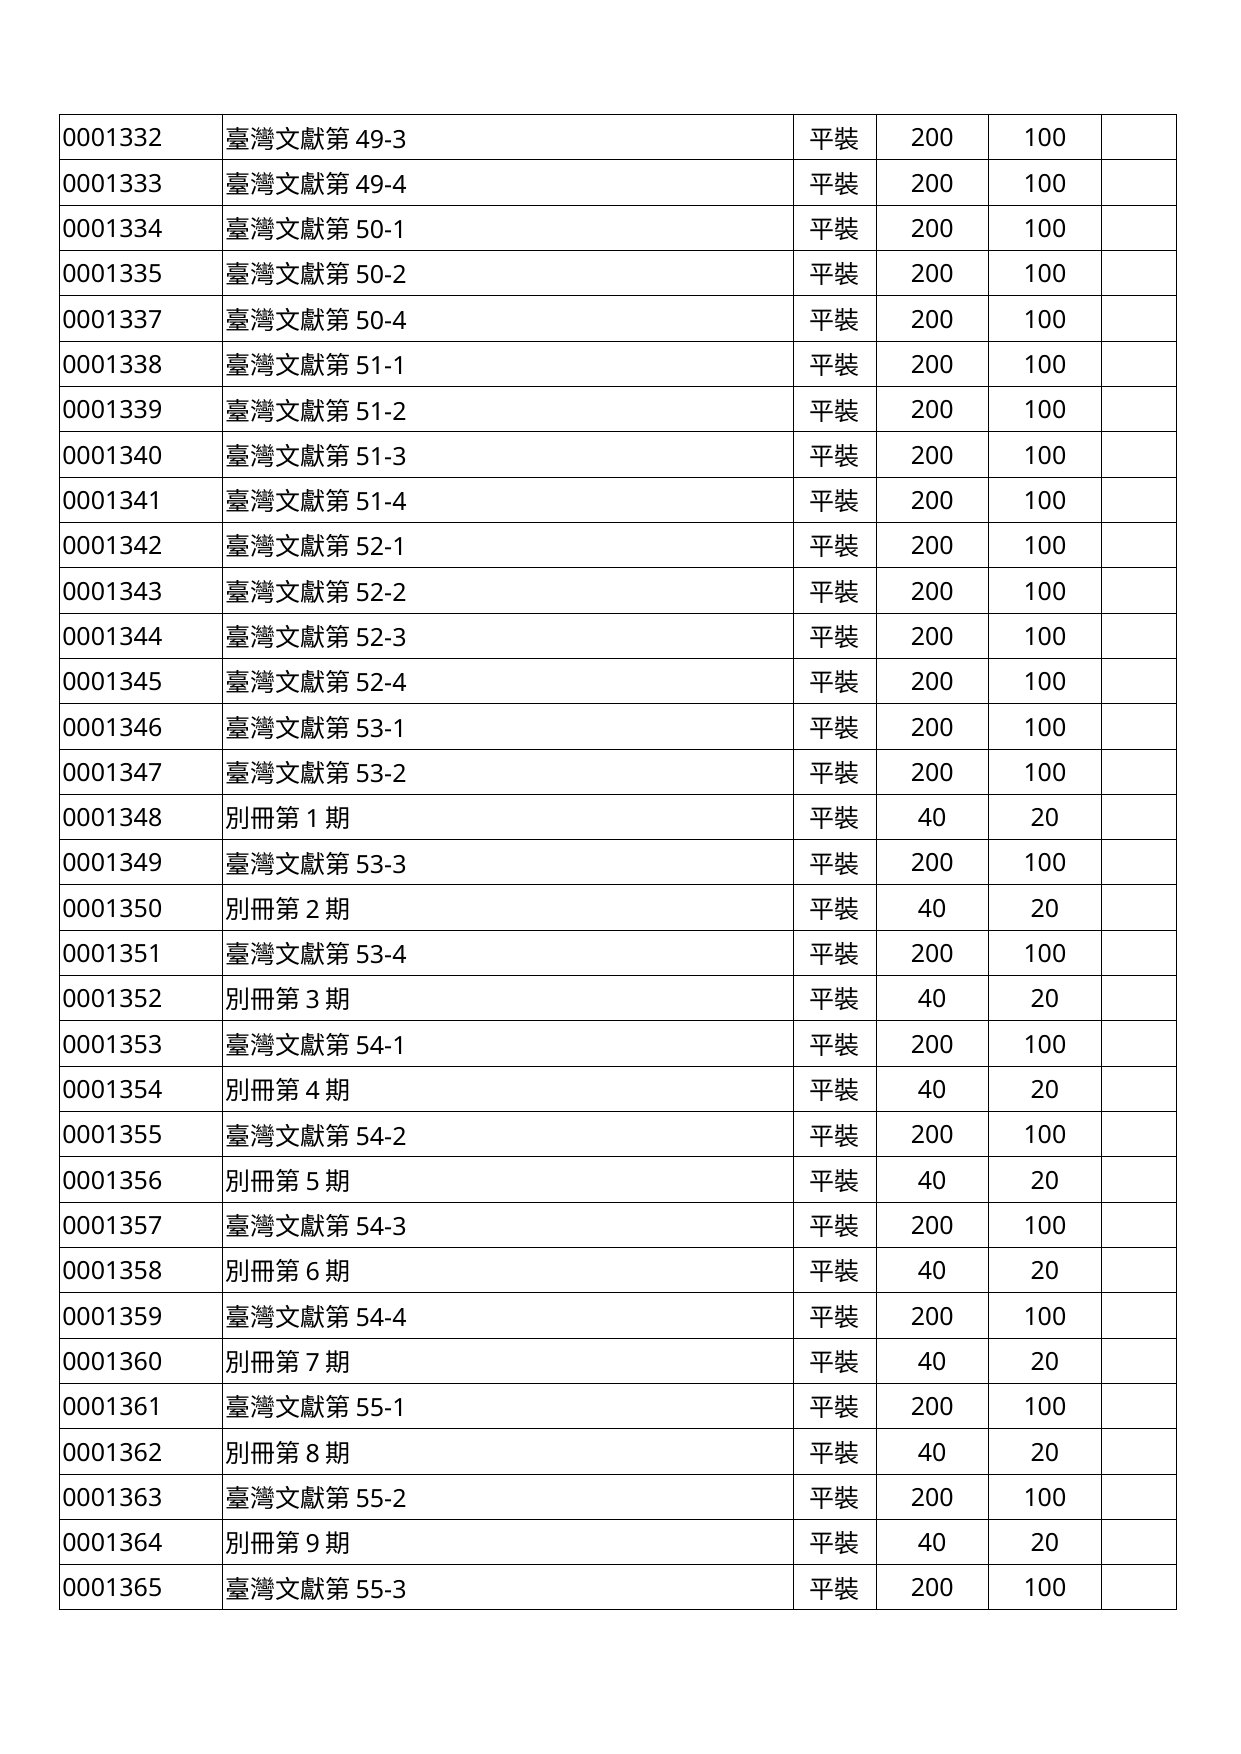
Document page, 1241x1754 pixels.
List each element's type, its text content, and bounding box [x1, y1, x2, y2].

table_cell [1102, 659, 1176, 703]
table_cell 臺灣文獻第50-1 [223, 206, 793, 250]
table_cell 0001355 [60, 1112, 222, 1156]
table_cell 20 [989, 1339, 1101, 1383]
table_cell 100 [989, 1021, 1101, 1066]
table_cell 100 [989, 931, 1101, 975]
table_cell 100 [989, 1475, 1101, 1519]
table_cell 200 [877, 614, 988, 658]
table_cell 100 [989, 704, 1101, 748]
table_cell 0001345 [60, 659, 222, 703]
table_cell 200 [877, 342, 988, 386]
table_cell 100 [989, 1384, 1101, 1428]
table_cell 0001360 [60, 1339, 222, 1383]
table_cell 0001333 [60, 160, 222, 205]
table_cell 臺灣文獻第54-3 [223, 1203, 793, 1247]
table_cell [1102, 115, 1176, 159]
table_cell 200 [877, 296, 988, 341]
table_cell 臺灣文獻第55-3 [223, 1565, 793, 1609]
table_cell 100 [989, 750, 1101, 794]
table_cell 平裝 [794, 1475, 876, 1519]
table_cell 100 [989, 387, 1101, 431]
table_cell 0001358 [60, 1248, 222, 1292]
table_cell [1102, 296, 1176, 341]
table_cell 200 [877, 206, 988, 250]
table_cell 別冊第3期 [223, 976, 793, 1020]
table_cell 0001362 [60, 1429, 222, 1473]
table_cell 別冊第6期 [223, 1248, 793, 1292]
table_cell [1102, 614, 1176, 658]
table_cell 40 [877, 976, 988, 1020]
table_cell 20 [989, 1248, 1101, 1292]
table_cell 平裝 [794, 1520, 876, 1564]
table_cell 200 [877, 478, 988, 522]
table_cell 臺灣文獻第55-1 [223, 1384, 793, 1428]
table_cell [1102, 1248, 1176, 1292]
table_cell [1102, 976, 1176, 1020]
table_cell 平裝 [794, 1203, 876, 1247]
table_cell 100 [989, 659, 1101, 703]
table_cell 0001351 [60, 931, 222, 975]
table_cell 20 [989, 1520, 1101, 1564]
table_cell 0001350 [60, 885, 222, 930]
table_cell 0001340 [60, 432, 222, 477]
table_cell 平裝 [794, 523, 876, 567]
table_cell 0001344 [60, 614, 222, 658]
table_cell 0001335 [60, 251, 222, 295]
table_cell [1102, 342, 1176, 386]
table_cell 平裝 [794, 614, 876, 658]
table_cell 平裝 [794, 478, 876, 522]
table_cell 200 [877, 251, 988, 295]
table_cell 0001342 [60, 523, 222, 567]
table_cell 平裝 [794, 251, 876, 295]
table_cell 平裝 [794, 795, 876, 839]
table_cell 平裝 [794, 885, 876, 930]
table_cell 100 [989, 432, 1101, 477]
table_cell [1102, 387, 1176, 431]
table_cell 20 [989, 1067, 1101, 1111]
table_cell 0001363 [60, 1475, 222, 1519]
table_cell 臺灣文獻第54-2 [223, 1112, 793, 1156]
table_cell 臺灣文獻第51-3 [223, 432, 793, 477]
table_cell 200 [877, 115, 988, 159]
table_cell 200 [877, 659, 988, 703]
table_cell [1102, 885, 1176, 930]
table_cell 100 [989, 115, 1101, 159]
table_cell 臺灣文獻第50-4 [223, 296, 793, 341]
table_cell [1102, 1475, 1176, 1519]
table_cell 0001346 [60, 704, 222, 748]
table_cell 200 [877, 1203, 988, 1247]
table_cell 20 [989, 1157, 1101, 1202]
table_cell 平裝 [794, 750, 876, 794]
table_cell [1102, 568, 1176, 612]
table_cell 別冊第9期 [223, 1520, 793, 1564]
table_cell 臺灣文獻第52-4 [223, 659, 793, 703]
table_cell [1102, 1203, 1176, 1247]
table_cell [1102, 432, 1176, 477]
table_cell 平裝 [794, 1021, 876, 1066]
table_cell 臺灣文獻第53-4 [223, 931, 793, 975]
table_cell 200 [877, 1475, 988, 1519]
table_cell [1102, 840, 1176, 884]
table_cell [1102, 1429, 1176, 1473]
table_cell 200 [877, 523, 988, 567]
table_cell 臺灣文獻第55-2 [223, 1475, 793, 1519]
table_cell 0001357 [60, 1203, 222, 1247]
table_cell 100 [989, 1112, 1101, 1156]
table_cell 200 [877, 160, 988, 205]
table_cell 平裝 [794, 1157, 876, 1202]
table_cell 100 [989, 840, 1101, 884]
table_cell 平裝 [794, 115, 876, 159]
table_cell 平裝 [794, 160, 876, 205]
table_cell 200 [877, 840, 988, 884]
table_cell 平裝 [794, 432, 876, 477]
table_cell [1102, 1067, 1176, 1111]
table_cell 平裝 [794, 659, 876, 703]
table_cell 別冊第5期 [223, 1157, 793, 1202]
table_cell 100 [989, 523, 1101, 567]
table_cell [1102, 251, 1176, 295]
table_cell 40 [877, 885, 988, 930]
table_cell 200 [877, 704, 988, 748]
table_cell 0001361 [60, 1384, 222, 1428]
table_cell 20 [989, 795, 1101, 839]
table_cell 100 [989, 1565, 1101, 1609]
table_cell [1102, 160, 1176, 205]
table_cell 100 [989, 342, 1101, 386]
table_cell 40 [877, 795, 988, 839]
table_cell 平裝 [794, 342, 876, 386]
table_cell 別冊第1期 [223, 795, 793, 839]
table_cell 平裝 [794, 1384, 876, 1428]
table_cell 臺灣文獻第50-2 [223, 251, 793, 295]
table_cell 平裝 [794, 1067, 876, 1111]
table_cell 40 [877, 1157, 988, 1202]
table_cell [1102, 750, 1176, 794]
table_cell 40 [877, 1339, 988, 1383]
table_cell 100 [989, 296, 1101, 341]
table_cell [1102, 206, 1176, 250]
table_cell 200 [877, 750, 988, 794]
table_cell 0001349 [60, 840, 222, 884]
table_cell 別冊第8期 [223, 1429, 793, 1473]
table_cell 200 [877, 387, 988, 431]
table_cell 平裝 [794, 206, 876, 250]
table_cell 0001354 [60, 1067, 222, 1111]
table_cell 臺灣文獻第54-4 [223, 1293, 793, 1337]
table_cell 平裝 [794, 1339, 876, 1383]
table_cell [1102, 1157, 1176, 1202]
table_cell 平裝 [794, 1293, 876, 1337]
table_cell 平裝 [794, 840, 876, 884]
table_cell 0001359 [60, 1293, 222, 1337]
table_cell 臺灣文獻第49-3 [223, 115, 793, 159]
table_cell 別冊第2期 [223, 885, 793, 930]
table_cell 臺灣文獻第52-3 [223, 614, 793, 658]
table_cell 臺灣文獻第53-2 [223, 750, 793, 794]
table_cell 0001341 [60, 478, 222, 522]
table_cell 平裝 [794, 704, 876, 748]
table_cell 200 [877, 432, 988, 477]
table_cell 臺灣文獻第53-1 [223, 704, 793, 748]
table_cell 別冊第4期 [223, 1067, 793, 1111]
table_cell 20 [989, 885, 1101, 930]
table_cell 0001353 [60, 1021, 222, 1066]
table_cell 100 [989, 1293, 1101, 1337]
table_cell 平裝 [794, 1429, 876, 1473]
table_cell [1102, 1112, 1176, 1156]
table_cell 平裝 [794, 296, 876, 341]
table_cell 臺灣文獻第51-2 [223, 387, 793, 431]
table_cell 200 [877, 1021, 988, 1066]
table_cell 臺灣文獻第54-1 [223, 1021, 793, 1066]
table_cell 200 [877, 1293, 988, 1337]
table_cell 臺灣文獻第51-1 [223, 342, 793, 386]
table_cell 100 [989, 160, 1101, 205]
table_cell [1102, 523, 1176, 567]
table_cell 平裝 [794, 1248, 876, 1292]
table_cell 0001365 [60, 1565, 222, 1609]
table_cell 0001343 [60, 568, 222, 612]
table_cell 100 [989, 568, 1101, 612]
table_cell 200 [877, 1384, 988, 1428]
table_cell [1102, 1339, 1176, 1383]
table_cell 100 [989, 478, 1101, 522]
table_cell [1102, 1293, 1176, 1337]
table_cell 200 [877, 568, 988, 612]
table_cell [1102, 1520, 1176, 1564]
table_cell 200 [877, 1112, 988, 1156]
table_cell 0001352 [60, 976, 222, 1020]
table_cell 別冊第7期 [223, 1339, 793, 1383]
table_cell 100 [989, 206, 1101, 250]
table_cell 40 [877, 1429, 988, 1473]
table_cell 平裝 [794, 976, 876, 1020]
table_cell 平裝 [794, 931, 876, 975]
table_cell 0001364 [60, 1520, 222, 1564]
table_cell 0001338 [60, 342, 222, 386]
table_cell 臺灣文獻第51-4 [223, 478, 793, 522]
table_cell 平裝 [794, 568, 876, 612]
table_cell [1102, 795, 1176, 839]
table_cell [1102, 1565, 1176, 1609]
table_cell 0001356 [60, 1157, 222, 1202]
table_cell 平裝 [794, 1112, 876, 1156]
table_cell 0001339 [60, 387, 222, 431]
table_cell 臺灣文獻第49-4 [223, 160, 793, 205]
table_cell [1102, 478, 1176, 522]
table_cell [1102, 704, 1176, 748]
table_cell 0001337 [60, 296, 222, 341]
table_cell [1102, 931, 1176, 975]
table_cell 40 [877, 1520, 988, 1564]
table_cell [1102, 1384, 1176, 1428]
table_cell 100 [989, 251, 1101, 295]
table_cell 0001347 [60, 750, 222, 794]
table_cell 100 [989, 1203, 1101, 1247]
table_cell 20 [989, 976, 1101, 1020]
table_cell 臺灣文獻第52-1 [223, 523, 793, 567]
table_cell 20 [989, 1429, 1101, 1473]
table_cell 100 [989, 614, 1101, 658]
table_cell 40 [877, 1248, 988, 1292]
table_cell 200 [877, 1565, 988, 1609]
table_cell 0001332 [60, 115, 222, 159]
table_cell 200 [877, 931, 988, 975]
table_cell [1102, 1021, 1176, 1066]
table_cell 臺灣文獻第53-3 [223, 840, 793, 884]
table_cell 0001348 [60, 795, 222, 839]
table_cell 平裝 [794, 1565, 876, 1609]
table_cell 平裝 [794, 387, 876, 431]
table_cell 0001334 [60, 206, 222, 250]
table_cell 40 [877, 1067, 988, 1111]
table_cell 臺灣文獻第52-2 [223, 568, 793, 612]
